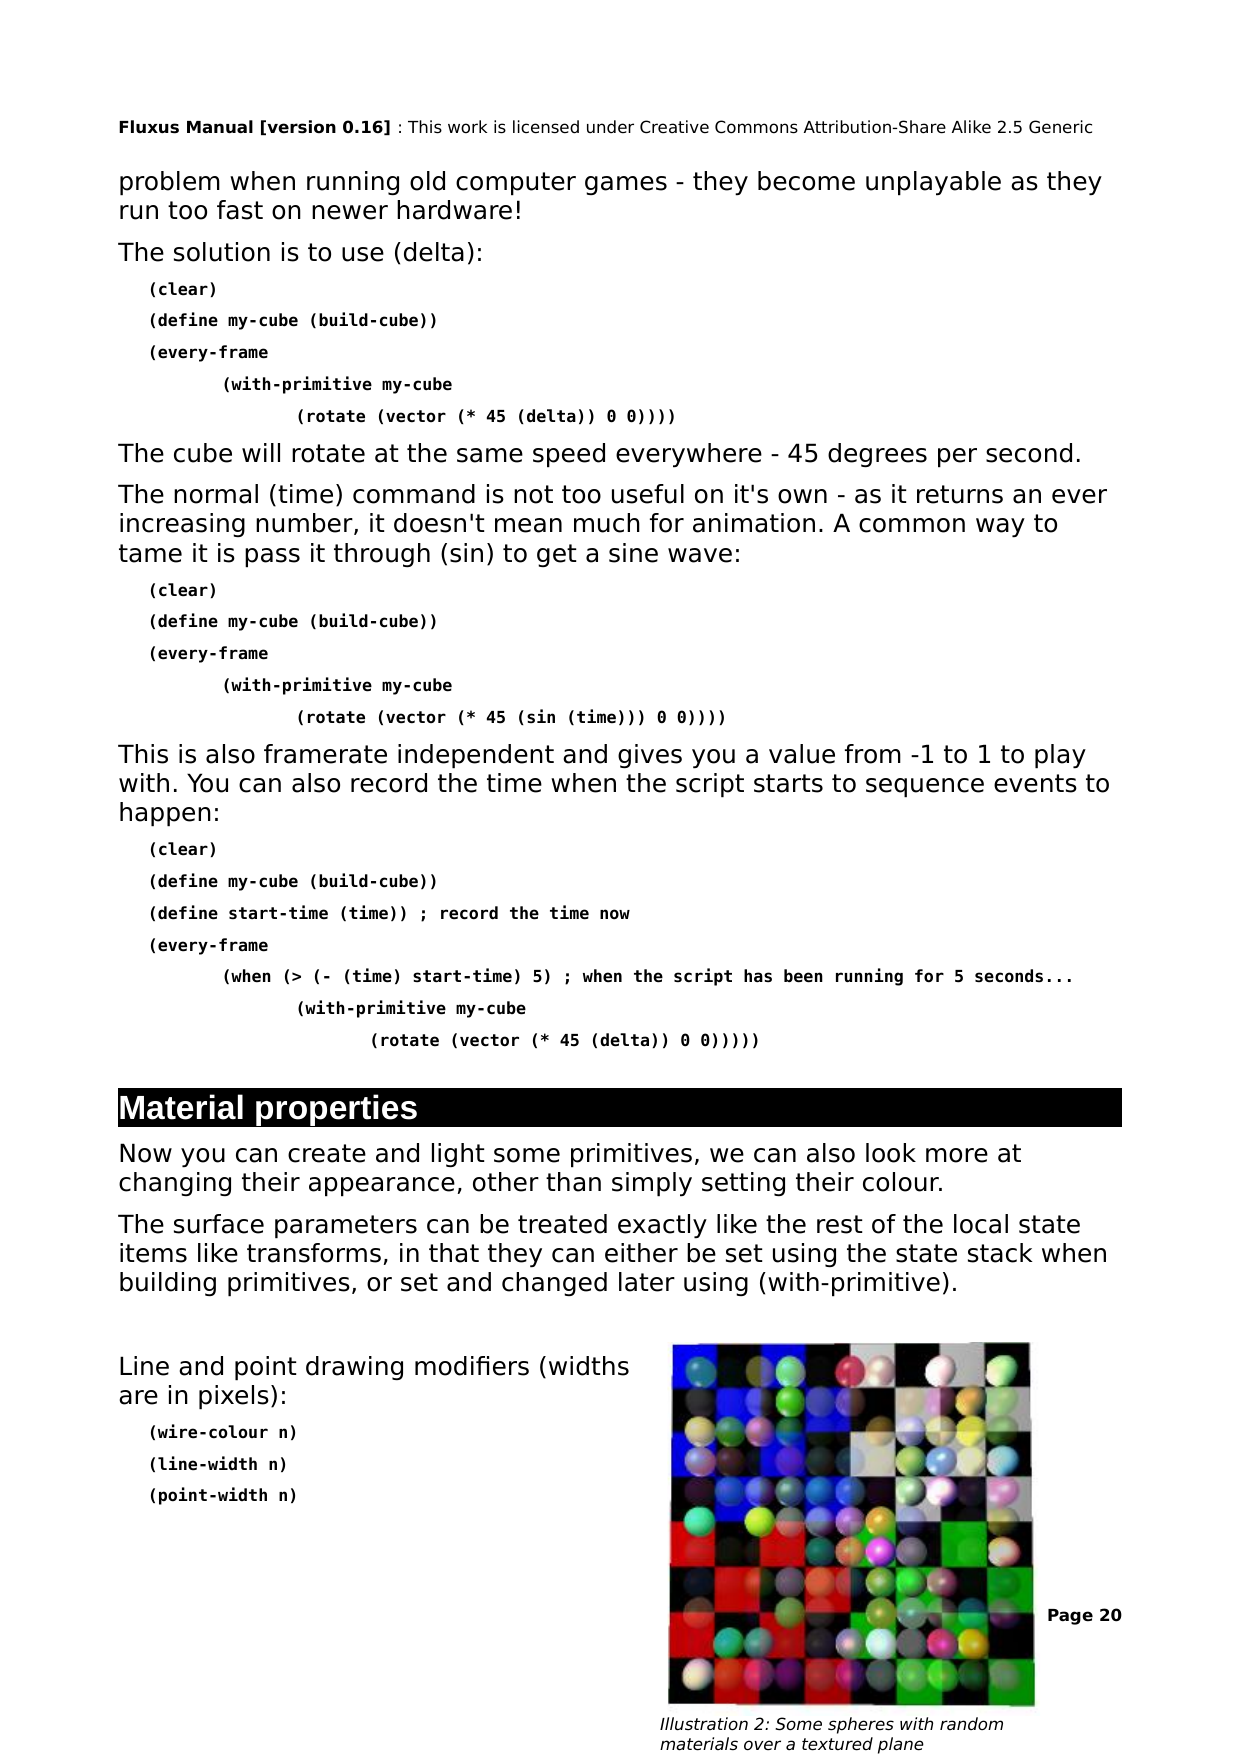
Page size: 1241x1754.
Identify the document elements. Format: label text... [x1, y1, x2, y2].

text (point-width n) [148, 1486, 660, 1506]
text Line and point drawing modifiers (widths are in pixels): [118, 1352, 660, 1410]
text (every-frame [148, 343, 1122, 363]
text (clear) [148, 840, 1122, 859]
text problem when running old computer games - they become unplayable as they run too fast on newer hardware! [118, 167, 1122, 225]
text (when (> (- (time) start-time) 5) ; when the script has been running for 5 seconds... [148, 967, 1122, 987]
text (every-frame [148, 936, 1122, 955]
text (rotate (vector (* 45 (delta)) 0 0))))) [148, 1031, 1122, 1051]
text (define my-cube (build-cube)) [148, 612, 1122, 632]
text (rotate (vector (* 45 (sin (time))) 0 0)))) [148, 708, 1122, 727]
text The solution is to use (delta): [118, 238, 1122, 267]
text Now you can create and light some primitives, we can also look more at changing their appearance, other than simply setting their colour. [118, 1139, 1122, 1197]
text The cube will rotate at the same speed everywhere - 45 degrees per second. [118, 439, 1122, 468]
text [1041, 1454, 1122, 1474]
picture [667, 1342, 1041, 1716]
text [1041, 1422, 1122, 1442]
text [660, 1336, 1032, 1349]
text (with-primitive my-cube [148, 999, 1122, 1019]
text [1041, 1352, 1122, 1410]
text (with-primitive my-cube [148, 375, 1122, 394]
text (line-width n) [148, 1454, 660, 1474]
text (every-frame [148, 644, 1122, 664]
text (define my-cube (build-cube)) [148, 872, 1122, 891]
text (wire-colour n) [148, 1422, 660, 1442]
subtitle Material properties [118, 1088, 1122, 1127]
text (define start-time (time)) ; record the time now [148, 904, 1122, 923]
text (clear) [148, 279, 1122, 299]
text The surface parameters can be treated exactly like the rest of the local state items like transforms, in that they can either be set using the state stack when building primitives, or set and changed later using (with-primitive). [118, 1210, 1122, 1297]
text (clear) [148, 581, 1122, 600]
text (rotate (vector (* 45 (delta)) 0 0)))) [148, 407, 1122, 426]
text This is also framerate independent and gives you a value from -1 to 1 to play with. You can also record the time when the script starts to sequence events to happen: [118, 740, 1122, 827]
text (with-primitive my-cube [148, 676, 1122, 696]
text Illustration 2: Some spheres with random materials over a textured plane [660, 1349, 1032, 1754]
text (define my-cube (build-cube)) [148, 311, 1122, 331]
text [1041, 1486, 1122, 1506]
text The normal (time) command is not too useful on it's own - as it returns an ever increasing number, it doesn't mean much for animation. A common way to tame it is pass it through (sin) to get a sine wave: [118, 481, 1122, 568]
